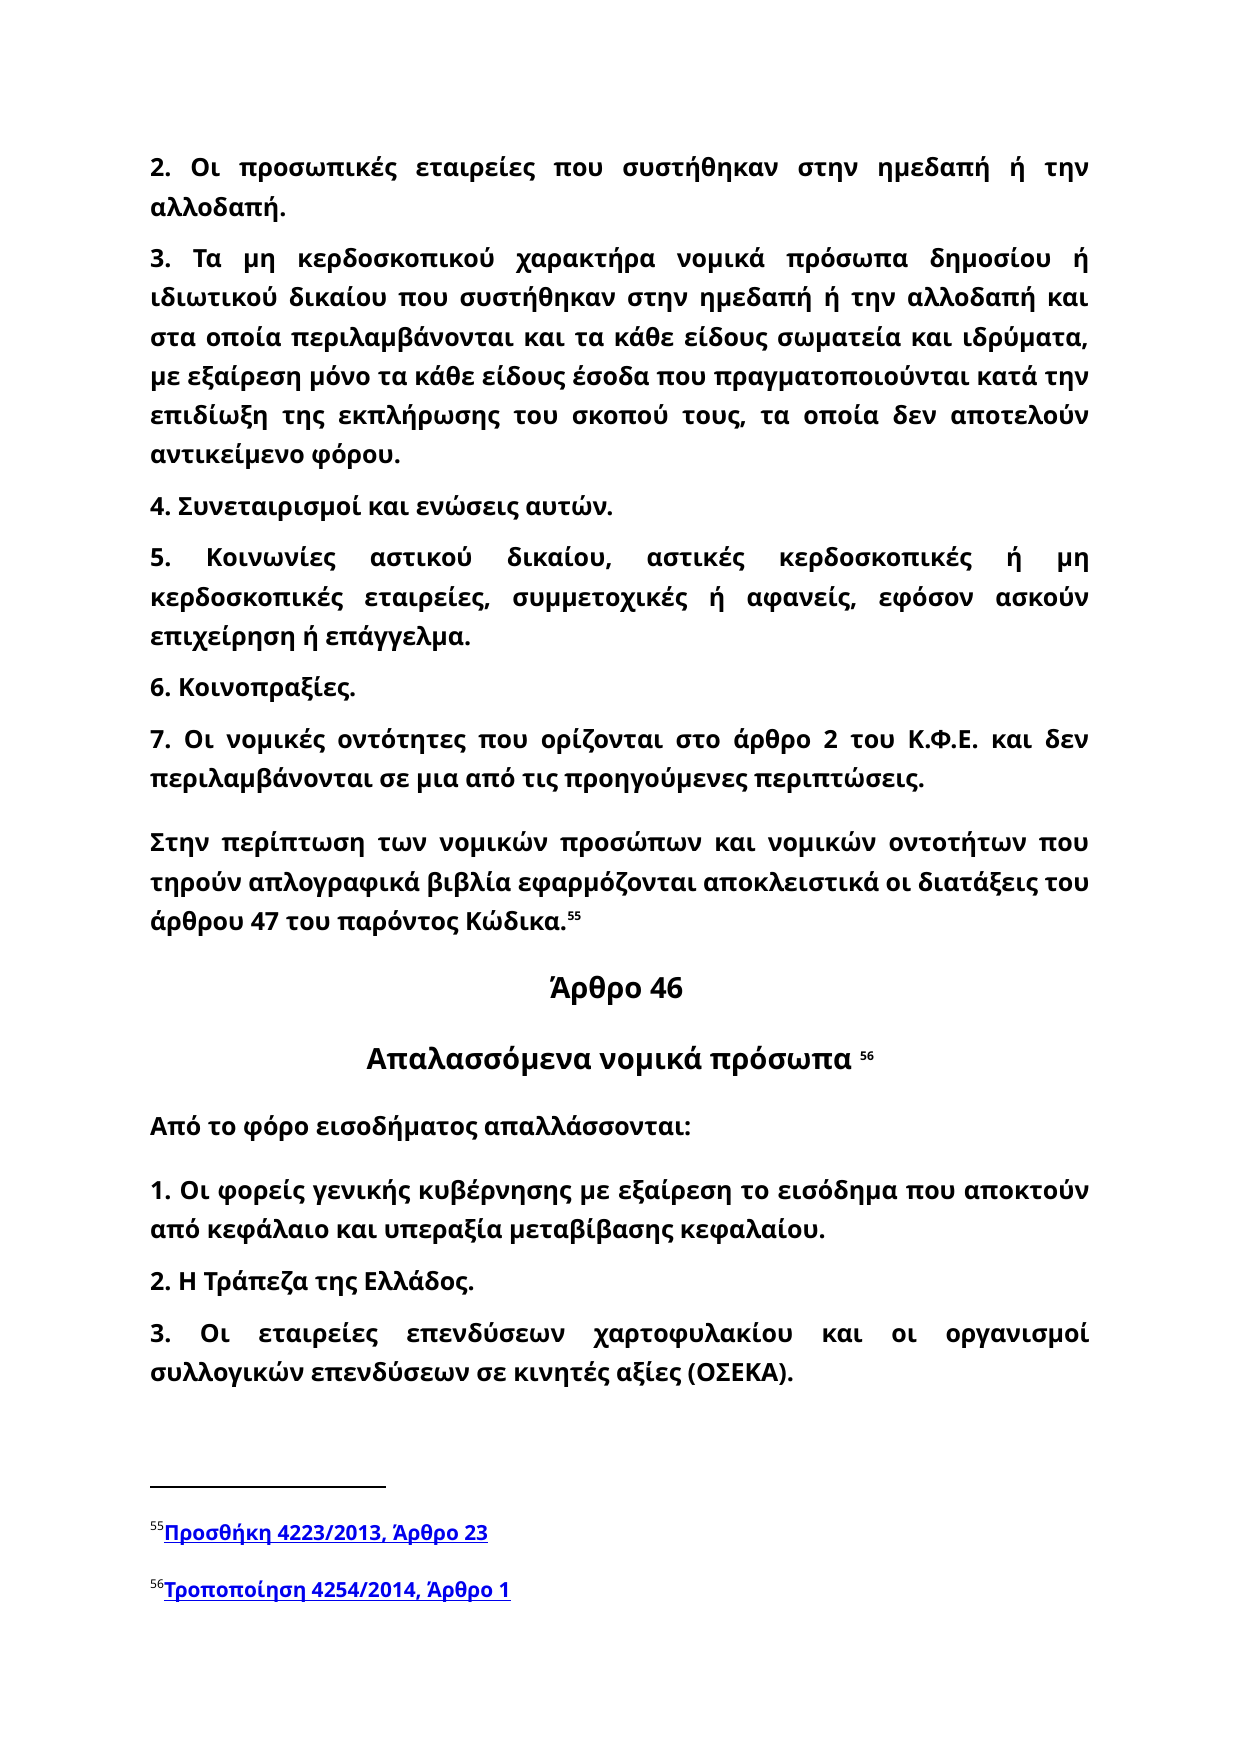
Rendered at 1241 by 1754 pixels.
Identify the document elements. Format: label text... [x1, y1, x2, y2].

text 7. Οι νομικές οντότητες που ορίζονται στο άρθρο 2 του Κ.Φ.Ε. και δεν περιλαμβάνονται σε μια από τις προηγούμενες περιπτώσεις. [150, 722, 1090, 795]
text 3. Τα μη κερδοσκοπικού χαρακτήρα νομικά πρόσωπα δημοσίου ή ιδιωτικού δικαίου που συστήθηκαν στην ημεδαπή ή την αλλοδαπή και στα οποία περιλαμβάνονται και τα κάθε είδους σωματεία και ιδρύματα, με εξαίρεση μόνο τα κάθε είδους έσοδα που πραγματοποιούνται κατά την επιδίωξη της εκπλήρωσης του σκοπού τους, τα οποία δεν αποτελούν αντικείμενο φόρου. [150, 241, 1090, 471]
text Προσθήκη 4223/2013, Άρθρο 23 [150, 1518, 1090, 1546]
text 2. Οι προσωπικές εταιρείες που συστήθηκαν στην ημεδαπή ή την αλλοδαπή. [150, 150, 1090, 223]
subtitle Άρθρο 46 [150, 967, 1090, 1007]
text Από το φόρο εισοδήματος απαλλάσσονται: [150, 1109, 1090, 1143]
text 1. Οι φορείς γενικής κυβέρνησης με εξαίρεση το εισόδημα που αποκτούν από κεφάλαιο και υπεραξία μεταβίβασης κεφαλαίου. [150, 1173, 1090, 1246]
text 6. Κοινοπραξίες. [150, 670, 1090, 704]
subtitle Απαλασσόμενα νομικά πρόσωπα [150, 1038, 1090, 1078]
text 3. Οι εταιρείες επενδύσεων χαρτοφυλακίου και οι οργανισμοί συλλογικών επενδύσεων σε κινητές αξίες (ΟΣΕΚΑ). [150, 1315, 1090, 1389]
text Στην περίπτωση των νομικών προσώπων και νομικών οντοτήτων που τηρούν απλογραφικά βιβλία εφαρμόζονται αποκλειστικά οι διατάξεις του άρθρου 47 του παρόντος Κώδικα. [150, 825, 1090, 937]
text Τροποποίηση 4254/2014, Άρθρο 1 [150, 1576, 1090, 1604]
text 4. Συνεταιρισμοί και ενώσεις αυτών. [150, 488, 1090, 522]
text 2. Η Τράπεζα της Ελλάδος. [150, 1264, 1090, 1298]
text 5. Κοινωνίες αστικού δικαίου, αστικές κερδοσκοπικές ή μη κερδοσκοπικές εταιρείες, συμμετοχικές ή αφανείς, εφόσον ασκούν επιχείρηση ή επάγγελμα. [150, 540, 1090, 652]
